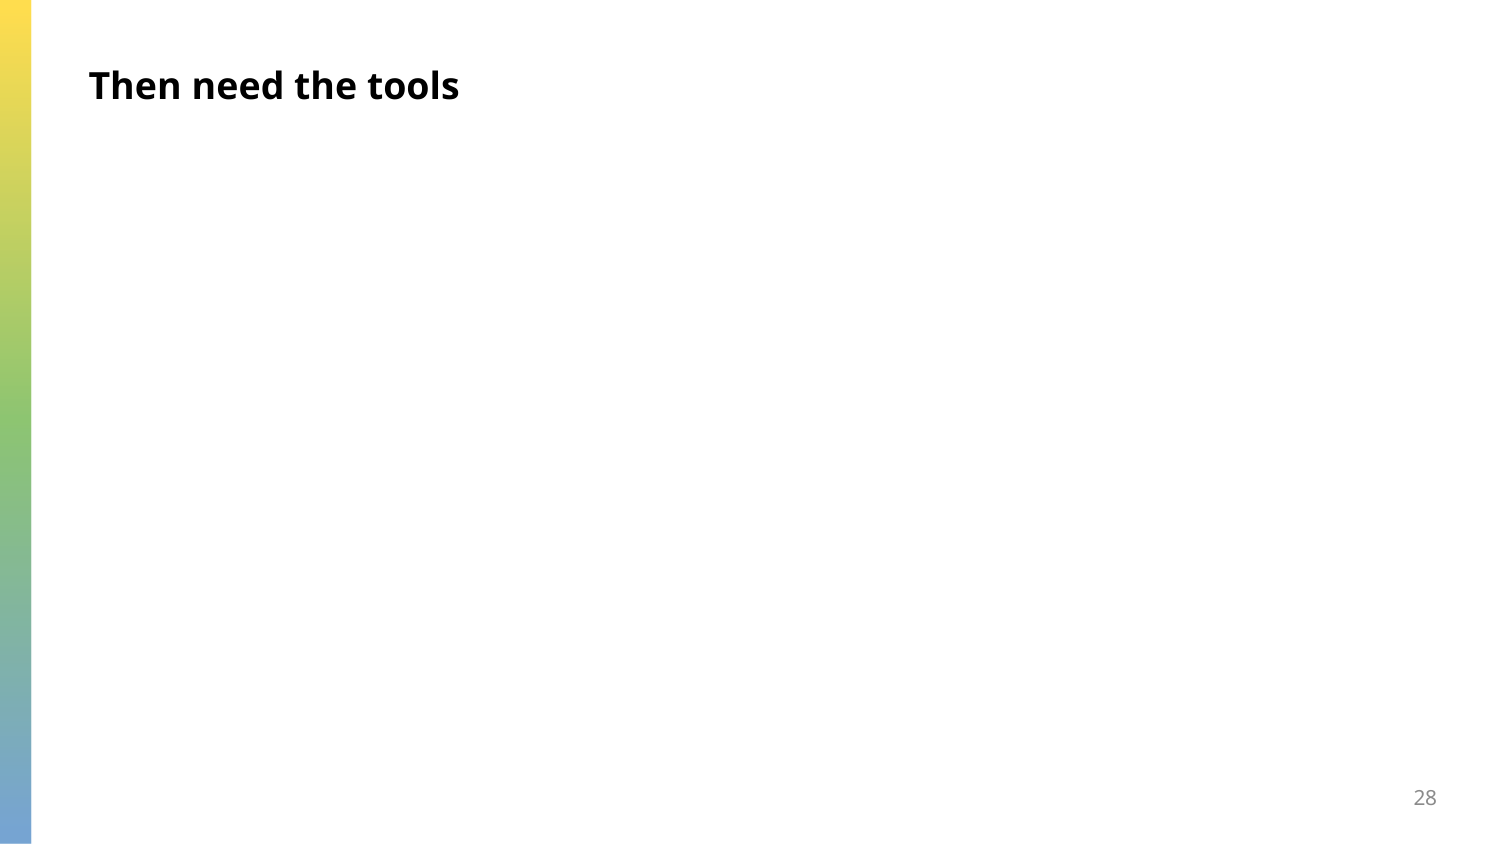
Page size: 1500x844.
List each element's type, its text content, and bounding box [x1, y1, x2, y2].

list Then need the tools [88, 61, 1442, 157]
picture [0, 0, 1500, 844]
